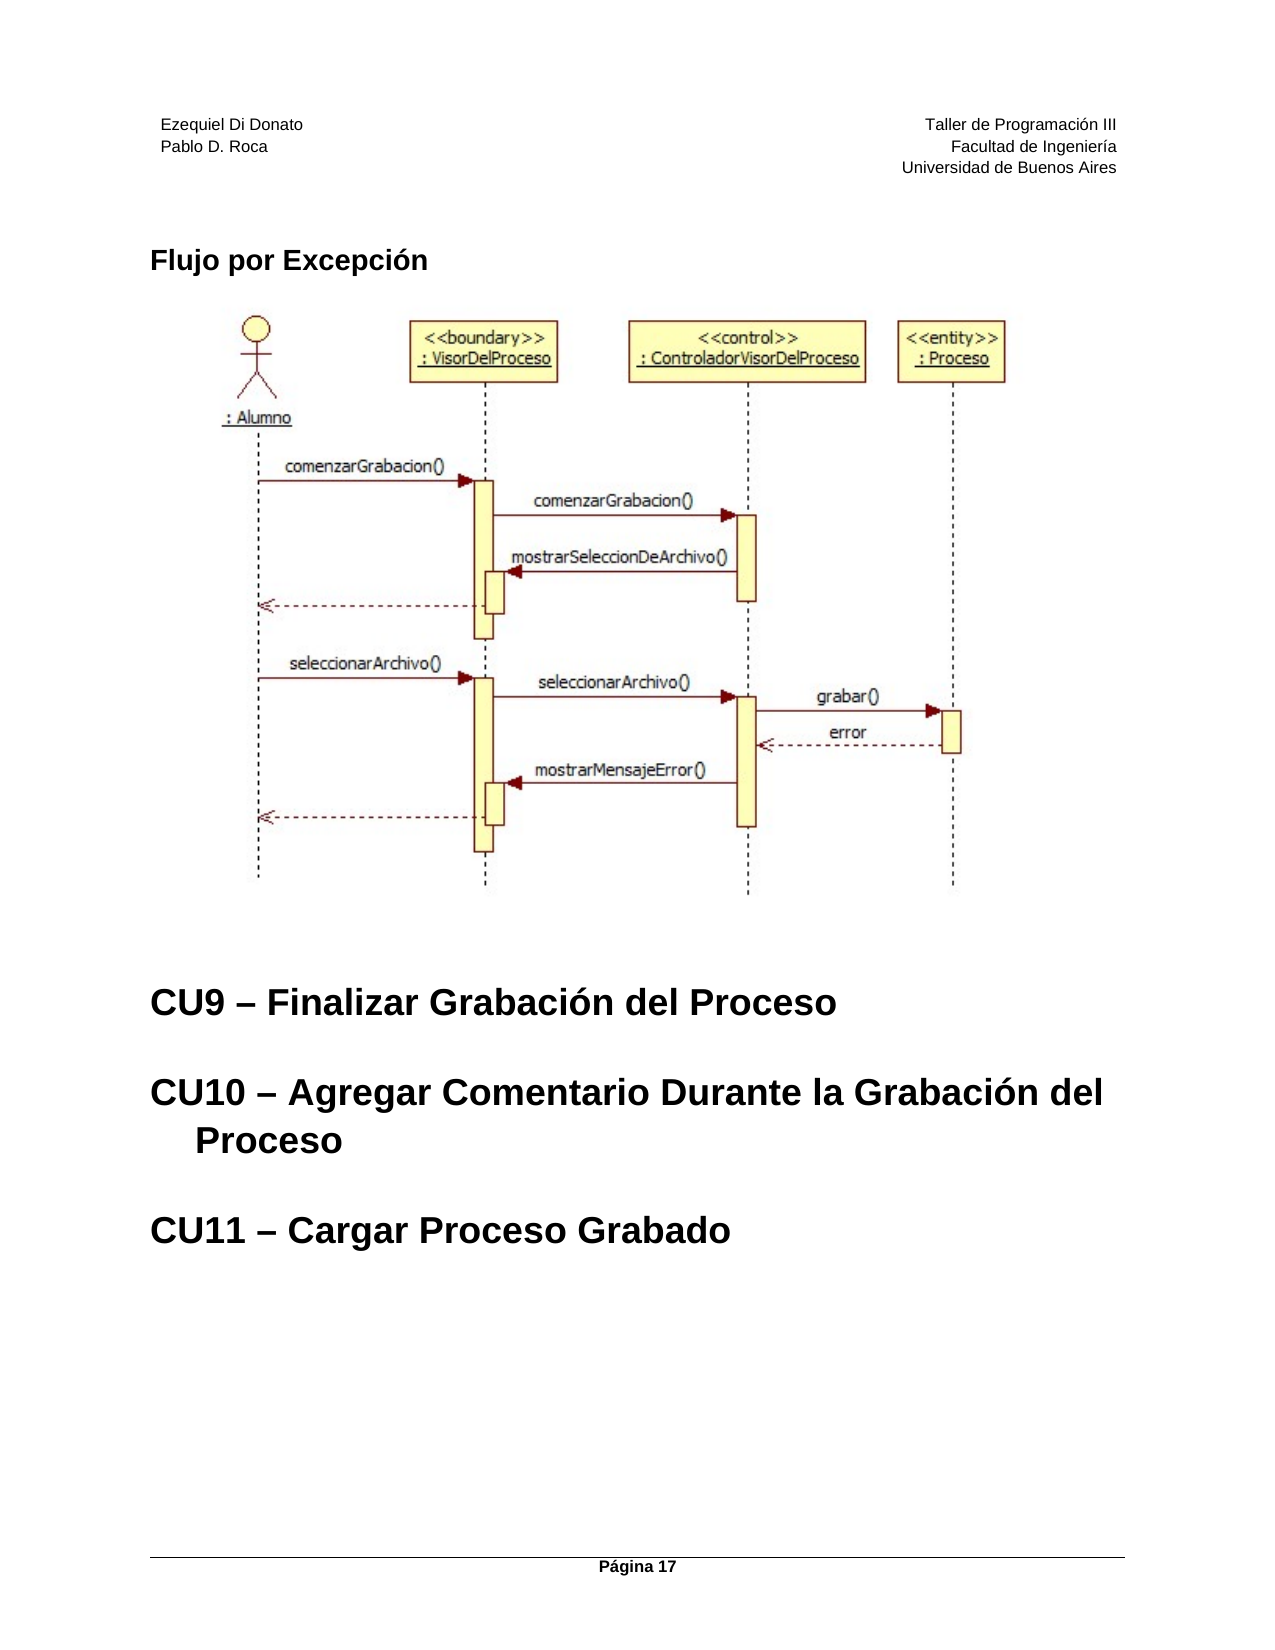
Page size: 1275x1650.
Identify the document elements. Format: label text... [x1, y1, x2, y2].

subtitle CU10 – Agregar Comentario Durante la Grabación del Proceso [150, 1072, 1125, 1162]
picture [172, 283, 1037, 928]
subtitle CU11 – Cargar Proceso Grabado [150, 1210, 1125, 1252]
subtitle Flujo por Excepción [150, 244, 1125, 277]
subtitle CU9 – Finalizar Grabación del Proceso [150, 982, 1125, 1023]
